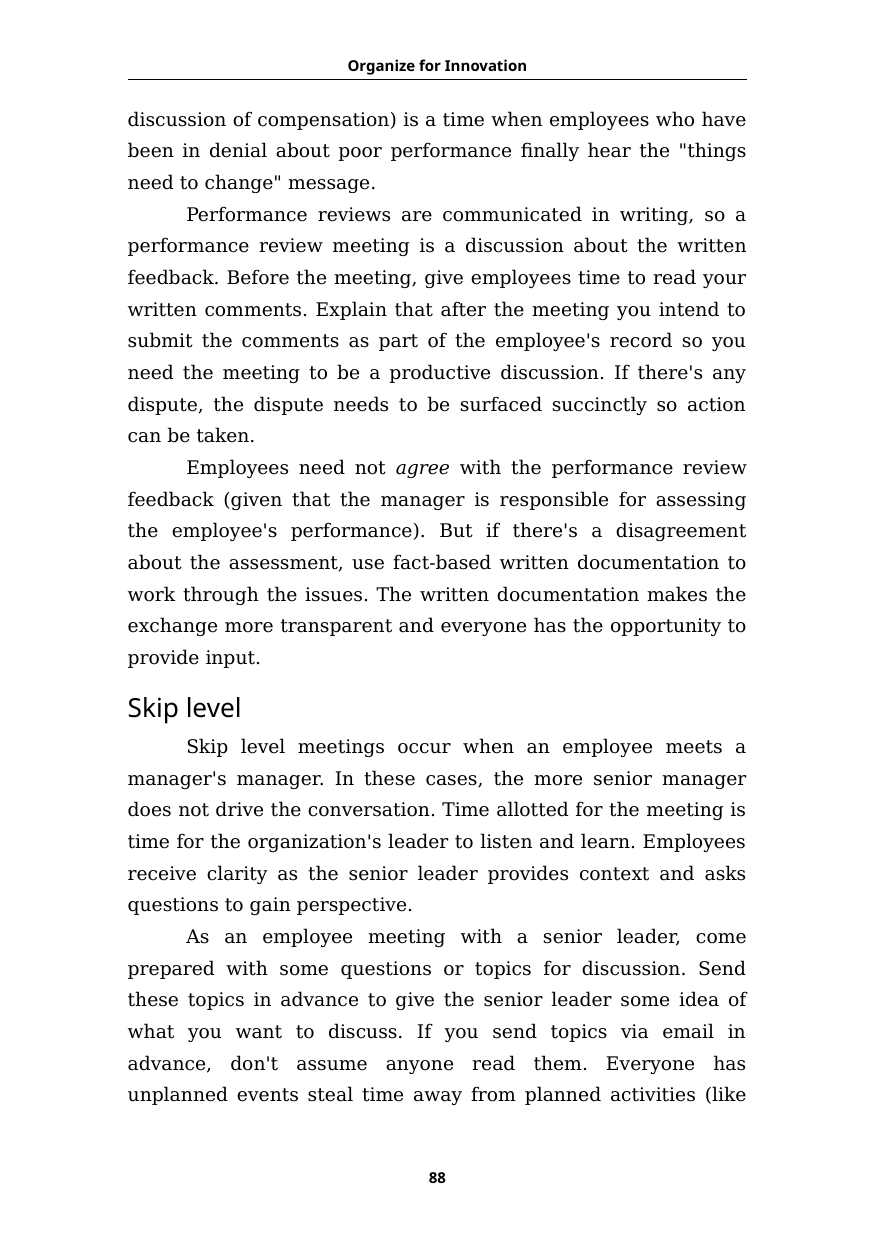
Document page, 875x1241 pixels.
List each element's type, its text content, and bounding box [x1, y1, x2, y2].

text Employees need not agree with the performance review feedback (given that the manager is responsible for assessing the employee's performance). But if there's a disagreement about the assessment, use fact-based written documentation to work through the issues. The written documentation makes the exchange more transparent and everyone has the opportunity to provide input. [127, 457, 747, 669]
subtitle Skip level [127, 693, 747, 724]
text discussion of compensation) is a time when employees who have been in denial about poor performance finally hear the "things need to change" message. [127, 109, 747, 194]
text Performance reviews are communicated in writing, so a performance review meeting is a discussion about the written feedback. Before the meeting, give employees time to read your written comments. Explain that after the meeting you intend to submit the comments as part of the employee's record so you need the meeting to be a productive discussion. If there's any dispute, the dispute needs to be surfaced succinctly so action can be taken. [127, 204, 747, 447]
text Skip level meetings occur when an employee meets a manager's manager. In these cases, the more senior manager does not drive the conversation. Time allotted for the meeting is time for the organization's leader to listen and learn. Employees receive clarity as the senior leader provides context and asks questions to gain perspective. [127, 736, 747, 916]
text As an employee meeting with a senior leader, come prepared with some questions or topics for discussion. Send these topics in advance to give the senior leader some idea of what you want to discuss. If you send topics via email in advance, don't assume anyone read them. Everyone has unplanned events steal time away from planned activities (like [127, 926, 747, 1106]
